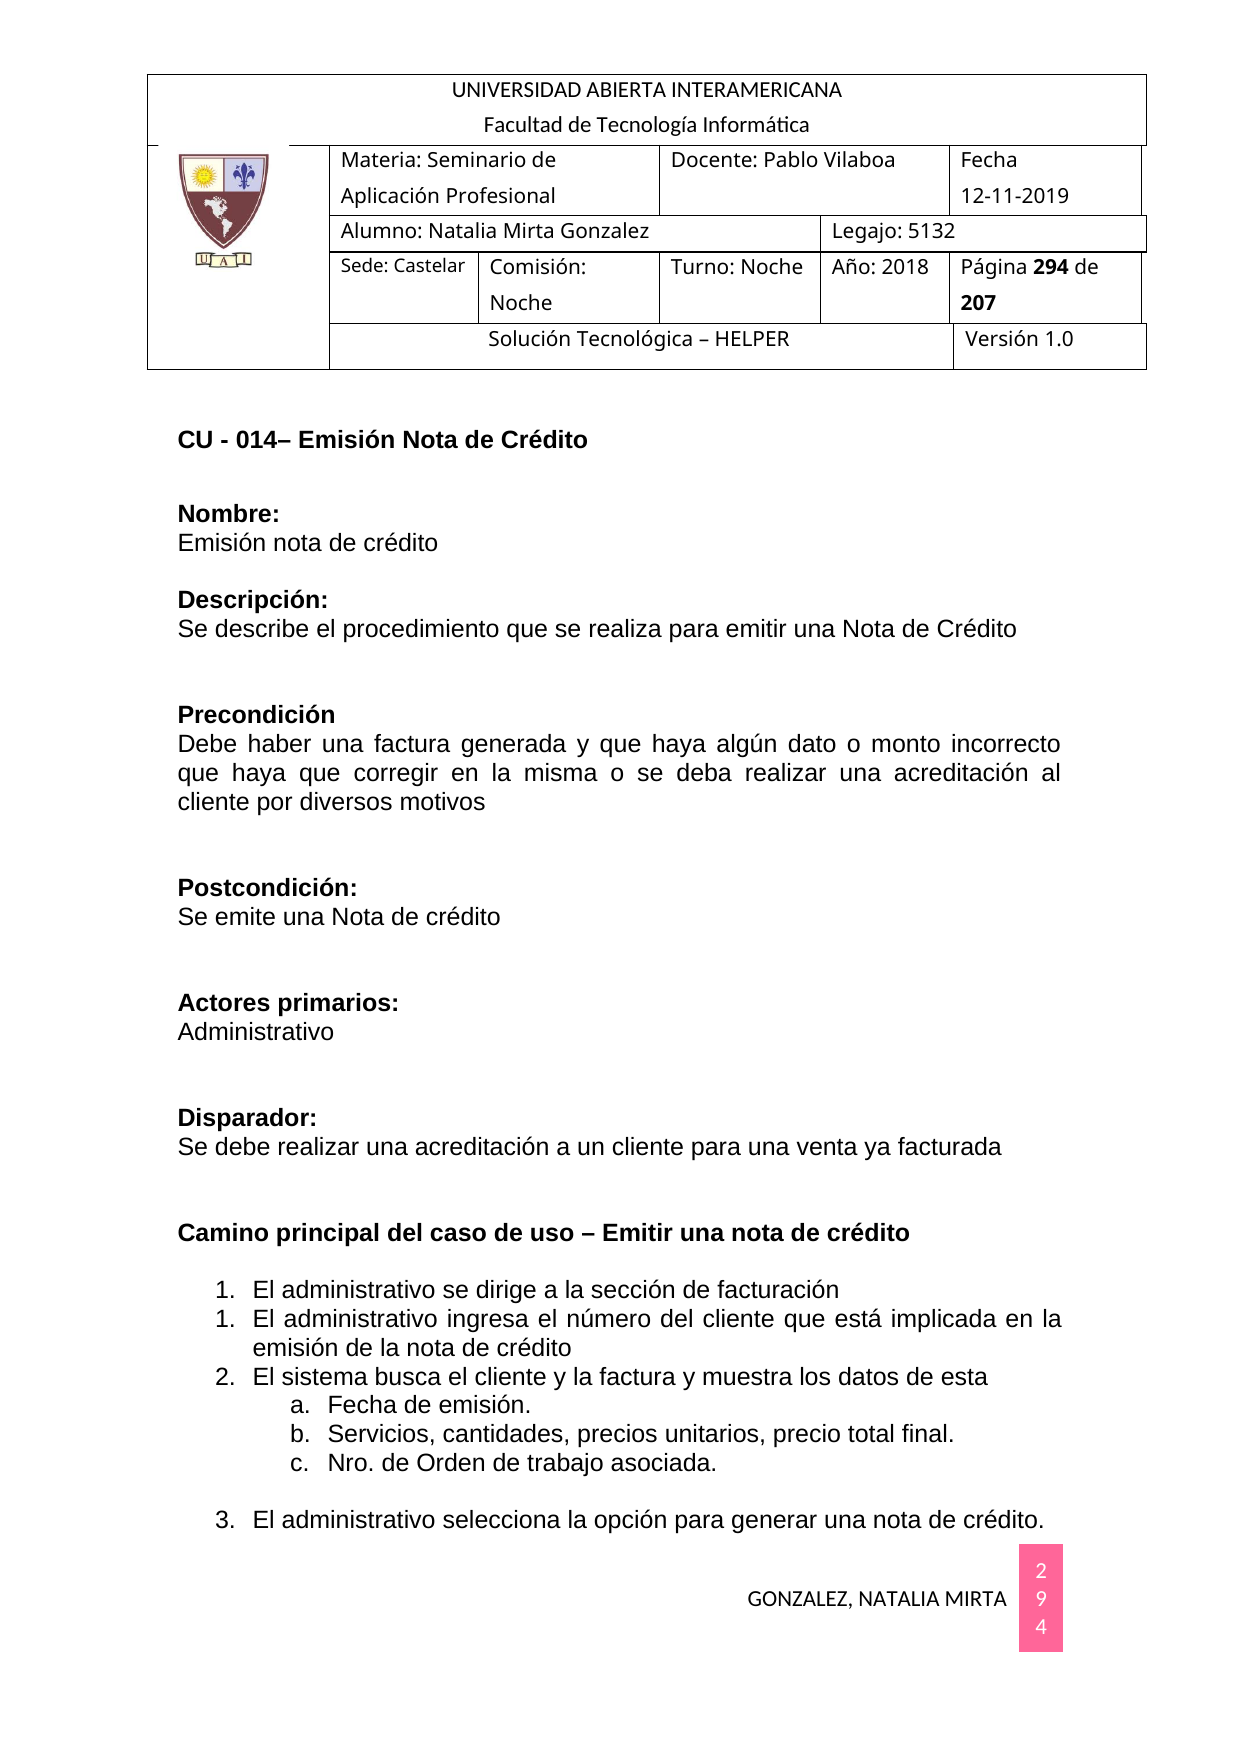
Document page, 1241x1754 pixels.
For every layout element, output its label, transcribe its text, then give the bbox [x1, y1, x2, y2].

text Administrativo [177, 1017, 1063, 1045]
text Actores primarios: [177, 988, 1063, 1017]
list Fecha de emisión. [290, 1390, 1063, 1419]
text Postcondición: [177, 873, 1063, 902]
list Servicios, cantidades, precios unitarios, precio total final. [290, 1419, 1063, 1448]
text Se describe el procedimiento que se realiza para emitir una Nota de Crédito [177, 614, 1063, 643]
text Descripción: [177, 585, 1063, 614]
text Emisión nota de crédito [177, 528, 1063, 557]
list El administrativo ingresa el número del cliente que está implicada en la emisión de la nota de crédito [215, 1304, 1063, 1362]
list El administrativo se dirige a la sección de facturación [215, 1275, 1063, 1304]
text Se debe realizar una acreditación a un cliente para una venta ya facturada [177, 1132, 1063, 1160]
list El administrativo selecciona la opción para generar una nota de crédito. [215, 1505, 1063, 1534]
text Nombre: [177, 499, 1063, 528]
text Se emite una Nota de crédito [177, 902, 1063, 930]
text Precondición [177, 700, 1063, 729]
text Disparador: [177, 1103, 1063, 1132]
list El sistema busca el cliente y la factura y muestra los datos de esta [215, 1362, 1063, 1390]
text Camino principal del caso de uso – Emitir una nota de crédito [177, 1218, 1063, 1247]
text Debe haber una factura generada y que haya algún dato o monto incorrecto que haya que corregir en la misma o se deba realizar una acreditación al cliente por diversos motivos [177, 729, 1063, 815]
subtitle CU - 014– Emisión Nota de Crédito [177, 425, 1063, 454]
list Nro. de Orden de trabajo asociada. [290, 1448, 1063, 1477]
